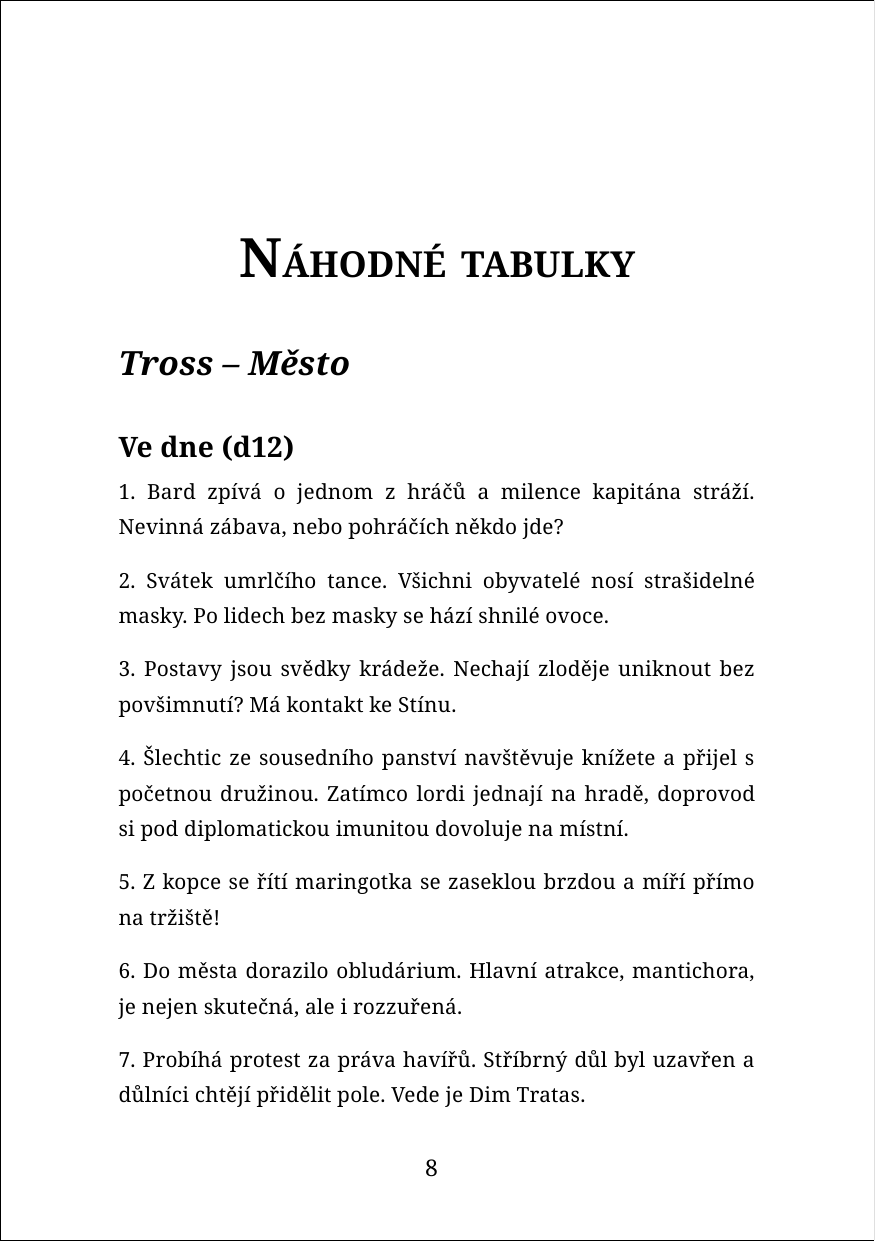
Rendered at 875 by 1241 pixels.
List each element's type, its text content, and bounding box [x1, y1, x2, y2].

text 7. Probíhá protest za práva havířů. Stříbrný důl byl uzavřen a důlníci chtějí přidělit pole. Vede je Dim Tratas. [118, 1045, 756, 1109]
text 1. Bard zpívá o jednom z hráčů a milence kapitána stráží. Nevinná zábava, nebo pohráčích někdo jde? [118, 477, 756, 541]
text 5. Z kopce se řítí maringotka se zaseklou brzdou a míří přímo na tržiště! [118, 867, 756, 931]
subtitle Ve dne (d12) [118, 427, 756, 465]
subtitle Tross – Město [118, 340, 756, 386]
subtitle Náhodné tabulky [118, 219, 756, 293]
text 3. Postavy jsou svědky krádeže. Nechají zloděje uniknout bez povšimnutí? Má kontakt ke Stínu. [118, 654, 756, 718]
text 2. Svátek umrlčího tance. Všichni obyvatelé nosí strašidelné masky. Po lidech bez masky se hází shnilé ovoce. [118, 566, 756, 630]
text 6. Do města dorazilo obludárium. Hlavní atrakce, mantichora, je nejen skutečná, ale i rozzuřená. [118, 956, 756, 1020]
text 4. Šlechtic ze sousedního panství navštěvuje knížete a přijel s početnou družinou. Zatímco lordi jednají na hradě, doprovod si pod diplomatickou imunitou dovoluje na místní. [118, 743, 756, 843]
